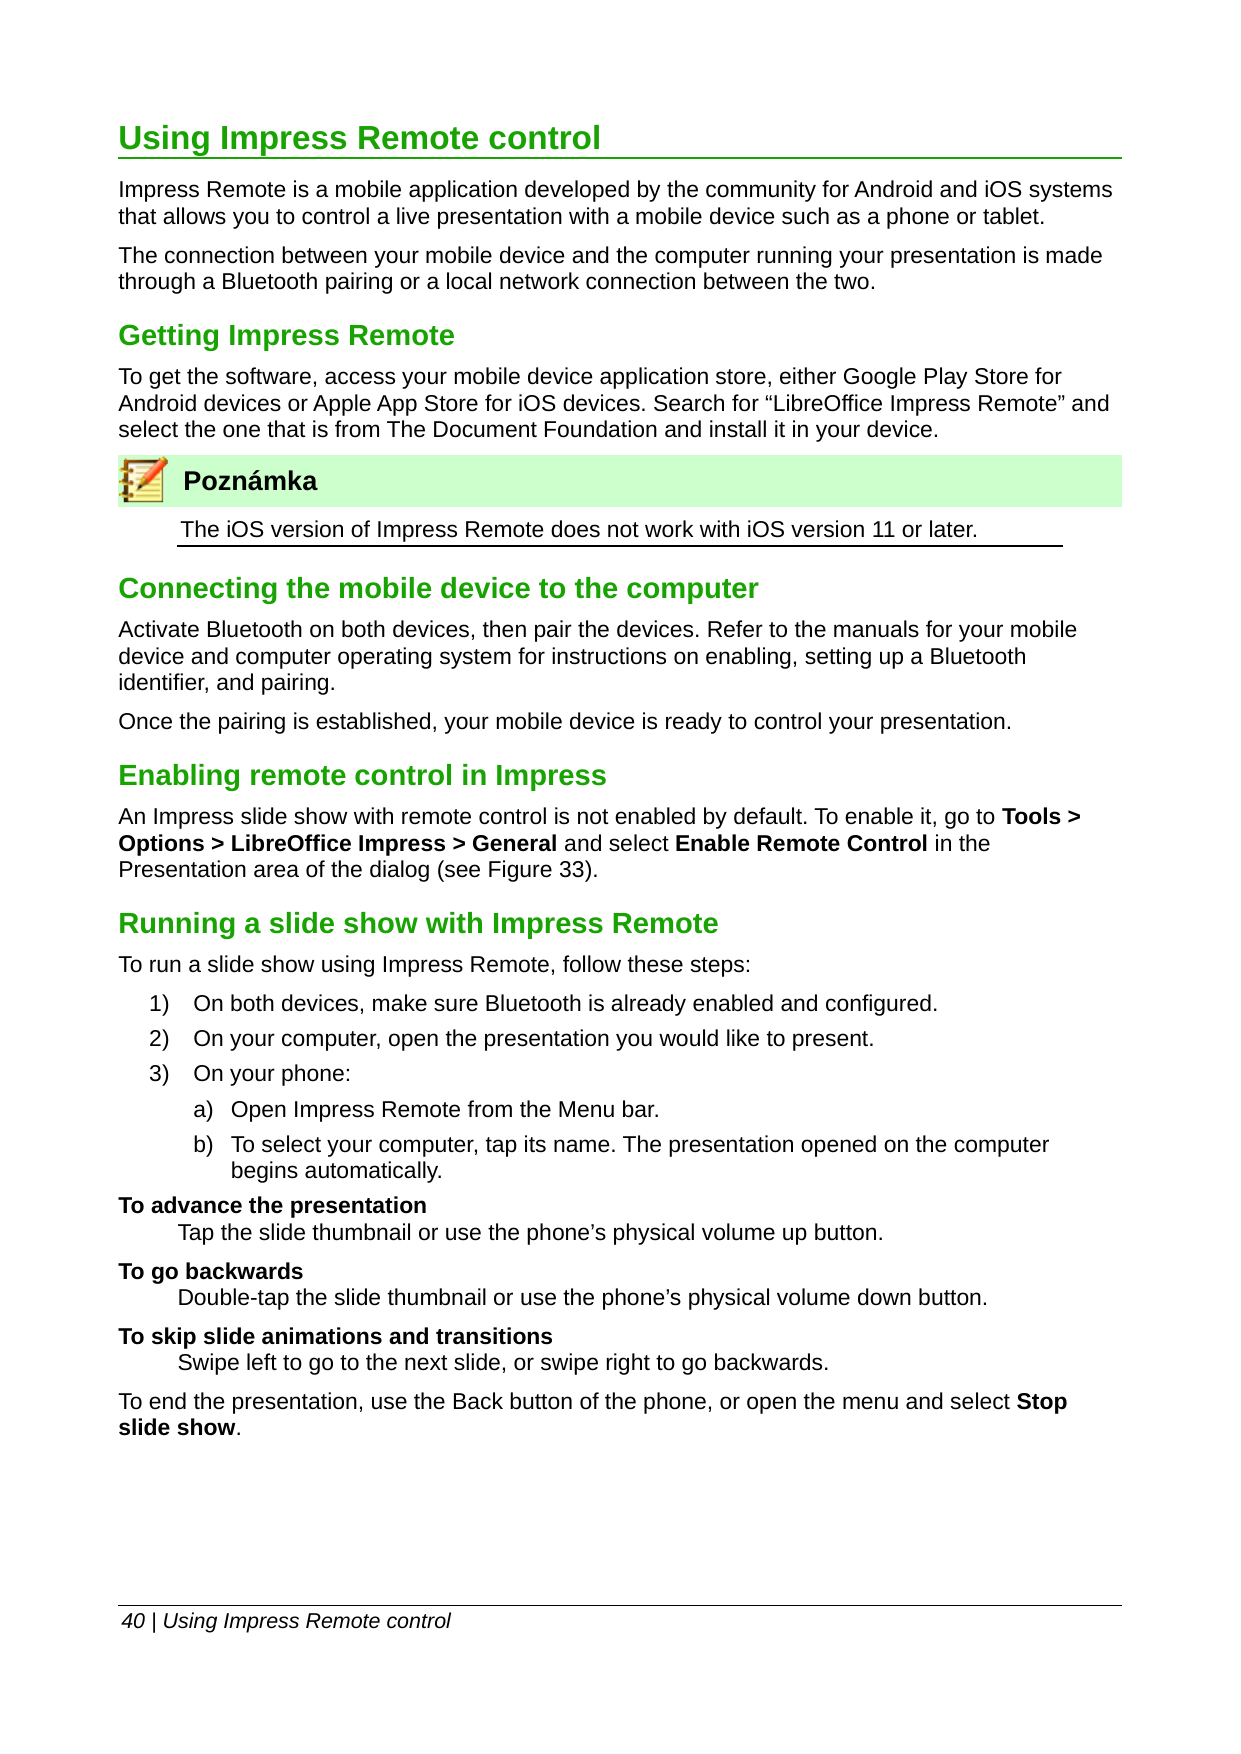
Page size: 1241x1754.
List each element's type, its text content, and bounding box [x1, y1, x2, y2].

text Tap the slide thumbnail or use the phone’s physical volume up button. [177, 1219, 1122, 1245]
text Impress Remote is a mobile application developed by the community for Android and iOS systems that allows you to control a live presentation with a mobile device such as a phone or tablet. [118, 176, 1122, 229]
subtitle Using Impress Remote control [118, 118, 1122, 157]
text To skip slide animations and transitions [118, 1323, 1122, 1349]
text Swipe left to go to the next slide, or swipe right to go backwards. [177, 1349, 1122, 1376]
text The iOS version of Impress Remote does not work with iOS version 11 or later. [177, 513, 1063, 545]
text To run a slide show using Impress Remote, follow these steps: [118, 951, 1122, 977]
text Activate Bluetooth on both devices, then pair the devices. Refer to the manuals for your mobile device and computer operating system for instructions on enabling, setting up a Bluetooth identifier, and pairing. [118, 616, 1122, 695]
text To get the software, access your mobile device application store, either Google Play Store for Android devices or Apple App Store for iOS devices. Search for “LibreOffice Impress Remote” and select the one that is from The Document Foundation and install it in your device. [118, 363, 1122, 442]
list On your computer, open the presentation you would like to present. [169, 1025, 1122, 1052]
list On both devices, make sure Bluetooth is already enabled and configured. [169, 990, 1122, 1016]
list Open Impress Remote from the Menu bar. [193, 1096, 1122, 1122]
subtitle Running a slide show with Impress Remote [118, 906, 1122, 939]
text An Impress slide show with remote control is not enabled by default. To enable it, go to Tools > Options > LibreOffice Impress > General and select Enable Remote Control in the Presentation area of the dialog (see Figure 33). [118, 803, 1122, 882]
picture [119, 455, 170, 506]
text To end the presentation, use the Back button of the phone, or open the menu and select Stop slide show. [118, 1388, 1122, 1441]
subtitle Connecting the mobile device to the computer [118, 571, 1122, 604]
list On your phone: [169, 1060, 1122, 1087]
text Double-tap the slide thumbnail or use the phone’s physical volume down button. [177, 1284, 1122, 1310]
text Once the pairing is established, your mobile device is ready to control your presentation. [118, 708, 1122, 734]
text To advance the presentation [118, 1192, 1122, 1219]
text To go backwards [118, 1258, 1122, 1284]
subtitle Getting Impress Remote [118, 318, 1122, 351]
list To select your computer, tap its name. The presentation opened on the computer begins automatically. [193, 1131, 1122, 1183]
text The connection between your mobile device and the computer running your presentation is made through a Bluetooth pairing or a local network connection between the two. [118, 242, 1122, 294]
subtitle Poznámka [118, 455, 1122, 507]
subtitle Enabling remote control in Impress [118, 758, 1122, 791]
